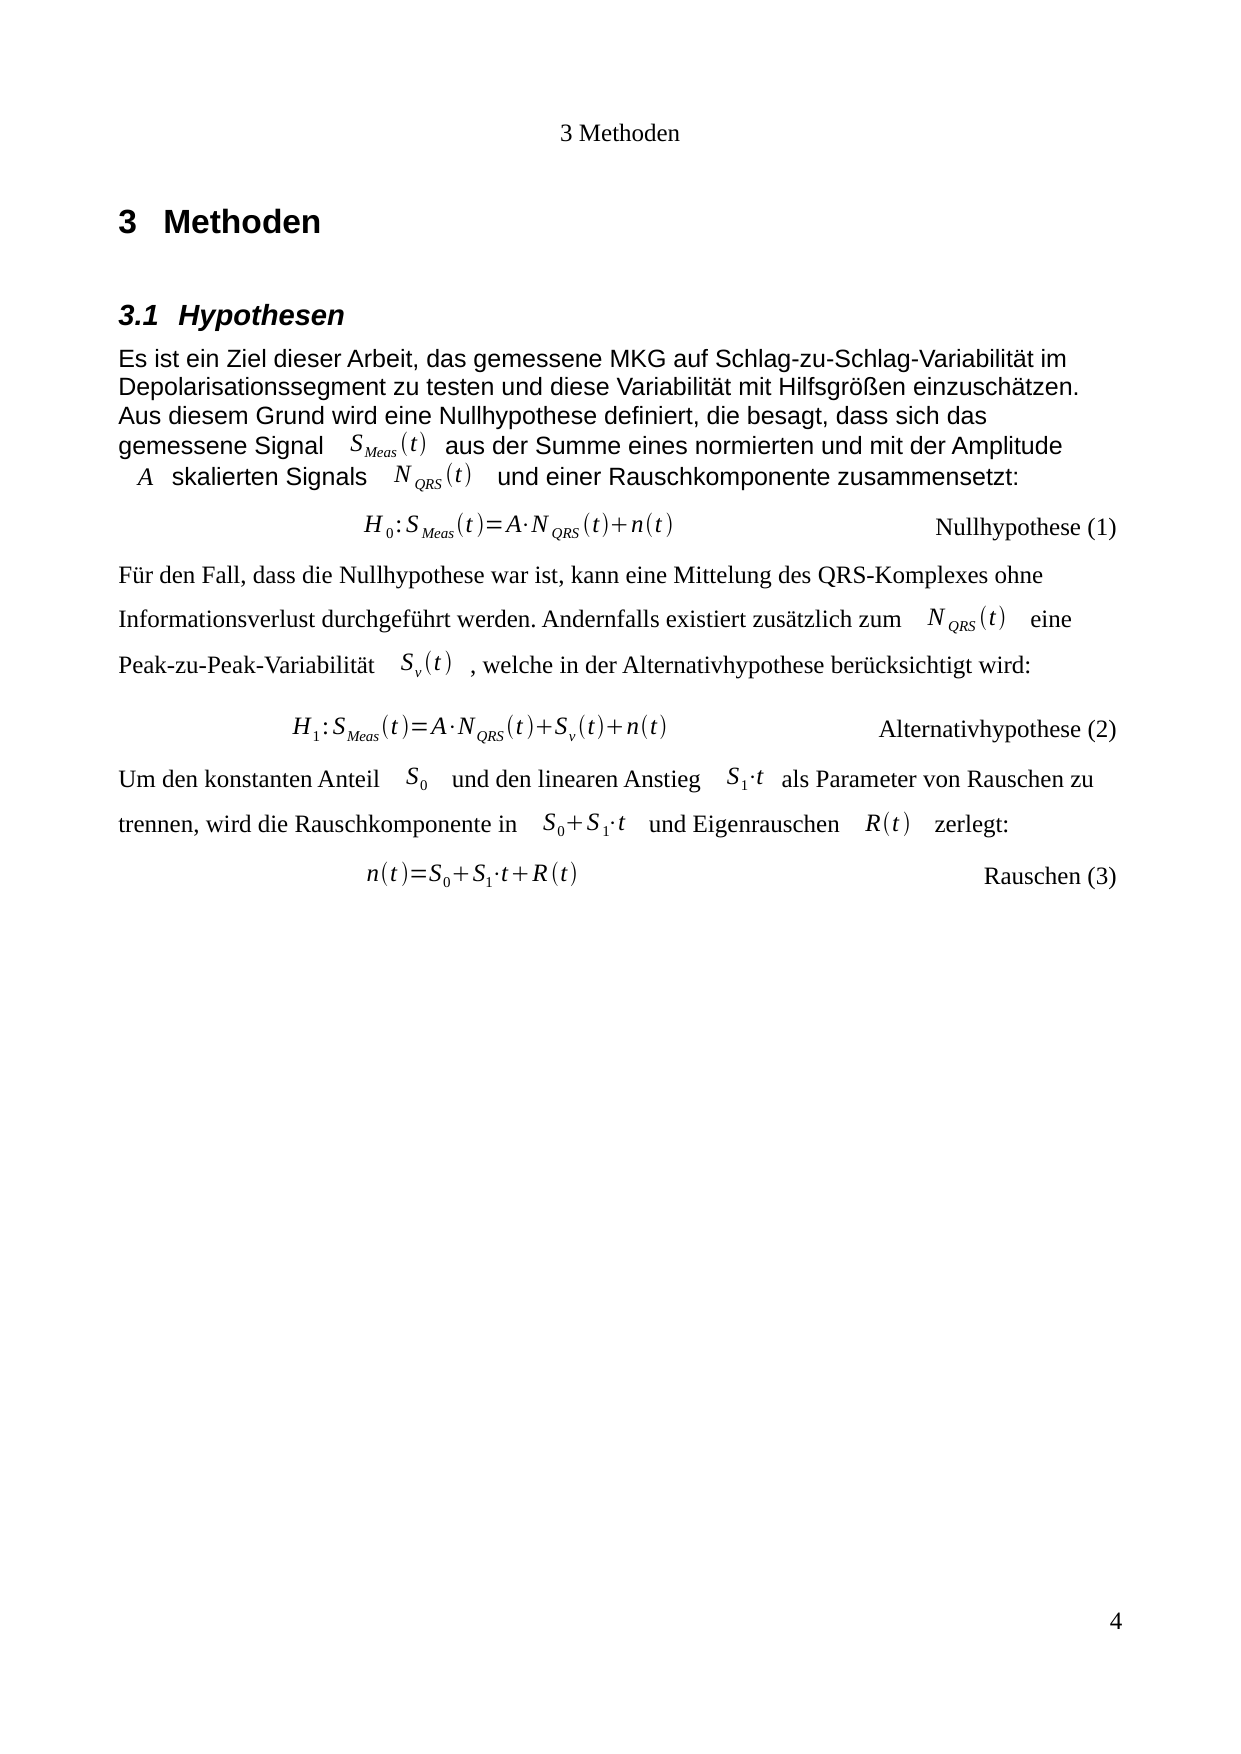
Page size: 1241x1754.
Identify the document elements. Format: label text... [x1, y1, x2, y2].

table_header [118, 505, 923, 560]
table_header Rauschen (3) [832, 854, 1122, 909]
text Für den Fall, dass die Nullhypothese war ist, kann eine Mittelung des QRS-Komplexes ohne Informationsverlust durchgeführt werden. Andernfalls existiert zusätzlich zum eine Peak-zu-Peak-Variabilität , welche in der Alternativhypothese berücksichtigt wird: [118, 560, 1122, 680]
text Es ist ein Ziel dieser Arbeit, das gemessene MKG auf Schlag-zu-Schlag-Variabilität im Depolarisationssegment zu testen und diese Variabilität mit Hilfsgrößen einzuschätzen. Aus diesem Grund wird eine Nullhypothese definiert, die besagt, dass sich das gemessene Signal aus der Summe eines normierten und mit der Amplitude skalierten Signals und einer Rauschkomponente zusammensetzt: [118, 343, 1122, 492]
table_header [118, 707, 846, 762]
subtitle Methoden [118, 202, 1122, 241]
text Um den konstanten Anteil und den linearen Anstieg als Parameter von Rauschen zu trennen, wird die Rauschkomponente in und Eigenrauschen zerlegt: [118, 762, 1122, 839]
table_header [118, 854, 832, 909]
subtitle Hypothesen [118, 297, 1122, 331]
table_header Alternativhypothese (2) [846, 707, 1122, 762]
table_header Nullhypothese (1) [923, 505, 1122, 560]
